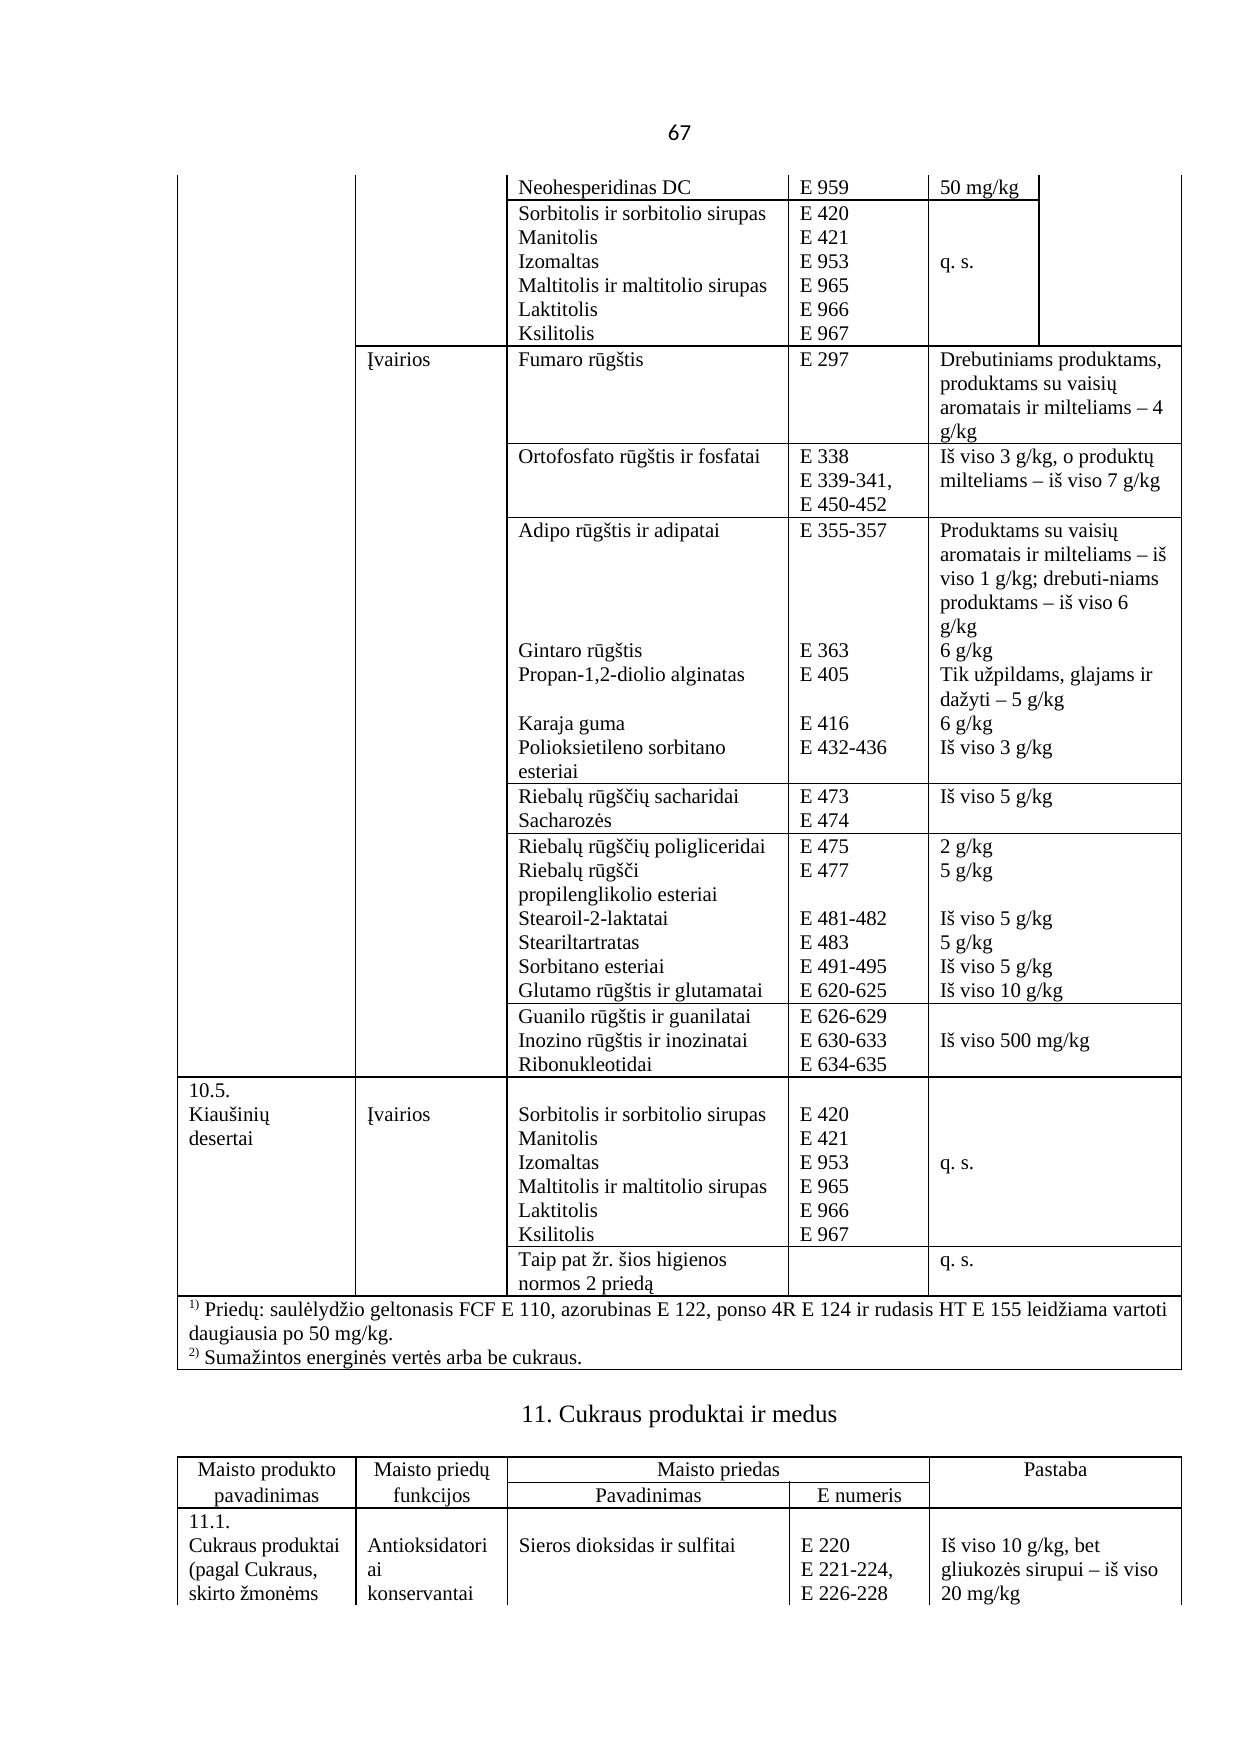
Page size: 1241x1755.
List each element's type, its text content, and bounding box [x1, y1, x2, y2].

table_cell Ksilitolis [508, 321, 788, 345]
table_cell [929, 225, 1038, 249]
text 11. Cukraus produktai ir medus [177, 1399, 1181, 1428]
table_cell E 420 [789, 201, 928, 224]
table_cell [356, 858, 506, 906]
table_cell [929, 321, 1038, 345]
table_cell Pavadinimas [508, 1483, 789, 1507]
table_cell 10.5. Kiaušinių [178, 1078, 355, 1126]
table_cell [356, 1222, 506, 1246]
table_cell E 355-357 [789, 518, 928, 638]
table_cell [1040, 297, 1181, 321]
table_cell [178, 345, 355, 443]
table_cell Iš viso 5 g/kg [929, 784, 1181, 808]
table_cell [1040, 175, 1181, 199]
table_cell Stearoil-2-laktatai [508, 906, 788, 930]
table_cell E 481-482 [789, 906, 928, 930]
table_cell [930, 1481, 1181, 1507]
table_cell Izomaltas [508, 1150, 788, 1174]
table_cell Adipo rūgštis ir adipatai [508, 518, 788, 638]
table_cell [356, 638, 506, 662]
table_cell Fumaro rūgštis [508, 347, 788, 443]
table_cell [178, 1174, 355, 1198]
table_cell E 432-436 [789, 735, 928, 783]
table_cell E 363 [789, 638, 928, 662]
table_cell [178, 1198, 355, 1222]
table_cell [356, 175, 506, 199]
table_cell [929, 297, 1038, 321]
table_cell Sorbitolis ir sorbitolio sirupas [508, 1078, 788, 1126]
table_cell [929, 1174, 1181, 1198]
table_cell [929, 273, 1038, 297]
table_cell Įvairios [356, 1078, 506, 1126]
table_cell [178, 954, 355, 978]
table_cell Ksilitolis [508, 1222, 788, 1246]
table_cell E 967 [789, 1222, 928, 1246]
table_cell Iš viso 10 g/kg [929, 978, 1181, 1002]
table_cell 11.1. Cukraus produktai (pagal Cukraus, skirto žmonėms [178, 1509, 355, 1605]
table_cell 5 g/kg [929, 930, 1181, 954]
table_cell Iš viso 3 g/kg, o produktų milteliams – iš viso 7 g/kg [929, 444, 1181, 516]
table_cell [178, 735, 355, 783]
table_cell Inozino rūgštis ir inozinatai [508, 1028, 788, 1052]
table_cell [356, 443, 506, 516]
table_cell [178, 225, 355, 249]
table_cell Iš viso 5 g/kg [929, 954, 1181, 978]
table_cell Glutamo rūgštis ir glutamatai [508, 978, 788, 1002]
table_cell Propan-1,2-diolio alginatas [508, 663, 788, 711]
table_cell [178, 978, 355, 1002]
table_cell E 965 [789, 273, 928, 297]
table_cell E 421 [789, 1126, 928, 1150]
table_cell [356, 954, 506, 978]
table_cell Drebutiniams produktams, produktams su vaisių aromatais ir milteliams – 4 g/kg [929, 347, 1181, 443]
table_cell [356, 225, 506, 249]
table_cell [178, 663, 355, 711]
table_cell 5 g/kg [929, 858, 1181, 906]
table_cell [178, 249, 355, 273]
table_cell [356, 663, 506, 711]
table_cell E 220 E 221-224, E 226-228 [790, 1509, 929, 1605]
table_cell Maltitolis ir maltitolio sirupas [508, 273, 788, 297]
table_cell Riebalų rūgščių sacharidai [508, 784, 788, 808]
table_cell [789, 1247, 928, 1295]
table_cell desertai [178, 1126, 355, 1150]
table_cell E 966 [789, 1198, 928, 1222]
table_header Maisto produkto [178, 1458, 355, 1481]
table_cell [1040, 225, 1181, 249]
table_cell [929, 1126, 1181, 1150]
table_cell [178, 638, 355, 662]
table_cell Laktitolis [508, 297, 788, 321]
table_header Pastaba [930, 1458, 1181, 1481]
table_cell E 953 [789, 1150, 928, 1174]
table_cell E 421 [789, 225, 928, 249]
table_cell E 473 [789, 784, 928, 808]
table_cell Sieros dioksidas ir sulfitai [508, 1509, 789, 1605]
table_cell pavadinimas [178, 1481, 355, 1507]
table_cell Riebalų rūgšči propilenglikolio esteriai [508, 858, 788, 906]
table_cell q. s. [929, 1247, 1181, 1295]
table_cell [356, 1198, 506, 1222]
table_cell Iš viso 500 mg/kg [929, 1028, 1181, 1052]
table_cell [356, 906, 506, 930]
table_cell Guanilo rūgštis ir guanilatai [508, 1004, 788, 1028]
table_cell Ortofosfato rūgštis ir fosfatai [508, 444, 788, 516]
table_cell E 483 [789, 930, 928, 954]
table_cell [356, 1003, 506, 1028]
table_cell Manitolis [508, 225, 788, 249]
table_cell Sorbitolis ir sorbitolio sirupas [508, 201, 788, 224]
table_cell [178, 833, 355, 858]
table_cell E 620-625 [789, 978, 928, 1002]
table_cell [356, 321, 506, 345]
table_cell Produktams su vaisių aromatais ir milteliams – iš viso 1 g/kg; drebuti-niams produktams – iš viso 6 g/kg [929, 518, 1181, 638]
table_cell [178, 199, 355, 224]
table_cell Izomaltas [508, 249, 788, 273]
table_cell [178, 783, 355, 808]
table_cell E 420 [789, 1078, 928, 1126]
table_cell E 959 [789, 175, 928, 199]
table_cell [356, 1052, 506, 1076]
table_cell [356, 833, 506, 858]
table_cell [929, 1078, 1181, 1126]
table_cell Tik užpildams, glajams ir dažyti – 5 g/kg [929, 663, 1181, 711]
table_cell E 966 [789, 297, 928, 321]
table_cell Laktitolis [508, 1198, 788, 1222]
table_cell E 474 [789, 808, 928, 832]
table_cell funkcijos [357, 1481, 507, 1507]
table_cell E 630-633 [789, 1028, 928, 1052]
table_cell [356, 711, 506, 734]
table_cell Įvairios [356, 347, 506, 443]
table_cell Manitolis [508, 1126, 788, 1150]
table_cell [178, 930, 355, 954]
table_cell [356, 978, 506, 1002]
table_cell [178, 443, 355, 516]
table_cell [929, 1004, 1181, 1028]
table_cell [356, 297, 506, 321]
table_cell [178, 1246, 355, 1295]
table_cell Riebalų rūgščių poligliceridai [508, 834, 788, 858]
table_cell E 338 E 339-341, E 450-452 [789, 444, 928, 516]
table_cell [178, 273, 355, 297]
table_cell Neohesperidinas DC [508, 175, 788, 199]
table_cell [178, 1150, 355, 1174]
table_cell [356, 199, 506, 224]
table_cell Iš viso 5 g/kg [929, 906, 1181, 930]
table_cell 50 mg/kg [929, 175, 1038, 199]
table_cell Sacharozės [508, 808, 788, 832]
table_cell [1040, 199, 1181, 224]
table_cell Ribonukleotidai [508, 1052, 788, 1076]
table_cell 1) Priedų: saulėlydžio geltonasis FCF E 110, azorubinas E 122, ponso 4R E 124 ir rudasis HT E 155 leidžiama vartoti daugiausia po 50 mg/kg. 2) Sumažintos energinės vertės arba be cukraus. [178, 1297, 1181, 1369]
table_cell [178, 1028, 355, 1052]
table_cell E 965 [789, 1174, 928, 1198]
table_cell [178, 1052, 355, 1076]
table_cell [178, 175, 355, 199]
table_cell [356, 516, 506, 638]
table_cell E 491-495 [789, 954, 928, 978]
table_cell [356, 1246, 506, 1295]
table_cell Karaja guma [508, 711, 788, 734]
table_cell [929, 808, 1181, 832]
table_cell [929, 1198, 1181, 1222]
table_cell E 953 [789, 249, 928, 273]
table_cell Polioksietileno sorbitano esteriai [508, 735, 788, 783]
table_cell [178, 1003, 355, 1028]
table_cell [356, 1174, 506, 1198]
table_cell [1040, 249, 1181, 273]
table_cell Sorbitano esteriai [508, 954, 788, 978]
table_cell E 626-629 [789, 1004, 928, 1028]
table_cell E numeris [790, 1483, 929, 1507]
table_cell [178, 321, 355, 345]
table_cell [356, 808, 506, 832]
table_cell [178, 1222, 355, 1246]
table_cell E 405 [789, 663, 928, 711]
table_cell Antioksidatoriai konservantai [357, 1509, 507, 1605]
table_cell [1040, 273, 1181, 297]
table_cell Gintaro rūgštis [508, 638, 788, 662]
table_cell [356, 1150, 506, 1174]
table_cell Taip pat žr. šios higienos normos 2 priedą [508, 1247, 788, 1295]
table_cell E 475 [789, 834, 928, 858]
table_header Maisto priedas [508, 1458, 929, 1481]
table_cell [356, 273, 506, 297]
table_cell E 297 [789, 347, 928, 443]
table_cell Steariltartratas [508, 930, 788, 954]
table_cell E 967 [789, 321, 928, 345]
table_cell [356, 249, 506, 273]
table_cell q. s. [929, 249, 1038, 273]
table_cell [356, 735, 506, 783]
table_cell Iš viso 10 g/kg, bet gliukozės sirupui – iš viso 20 mg/kg [930, 1509, 1181, 1605]
table_cell E 416 [789, 711, 928, 734]
table_cell 6 g/kg [929, 711, 1181, 734]
table_cell [356, 1028, 506, 1052]
table_cell [929, 201, 1038, 224]
table_cell Maltitolis ir maltitolio sirupas [508, 1174, 788, 1198]
table_cell [178, 808, 355, 832]
table_cell [356, 930, 506, 954]
table_cell [356, 783, 506, 808]
table_cell [178, 906, 355, 930]
table_cell E 634-635 [789, 1052, 928, 1076]
table_cell [929, 1052, 1181, 1076]
table_cell 6 g/kg [929, 638, 1181, 662]
table_cell q. s. [929, 1150, 1181, 1174]
table_cell [178, 711, 355, 734]
table_cell Iš viso 3 g/kg [929, 735, 1181, 783]
table_header Maisto priedų [357, 1458, 507, 1481]
table_cell [356, 1126, 506, 1150]
table_cell [1040, 321, 1181, 345]
table_cell E 477 [789, 858, 928, 906]
table_cell [178, 858, 355, 906]
table_cell 2 g/kg [929, 834, 1181, 858]
table_cell [178, 516, 355, 638]
table_cell [178, 297, 355, 321]
table_cell [929, 1222, 1181, 1246]
